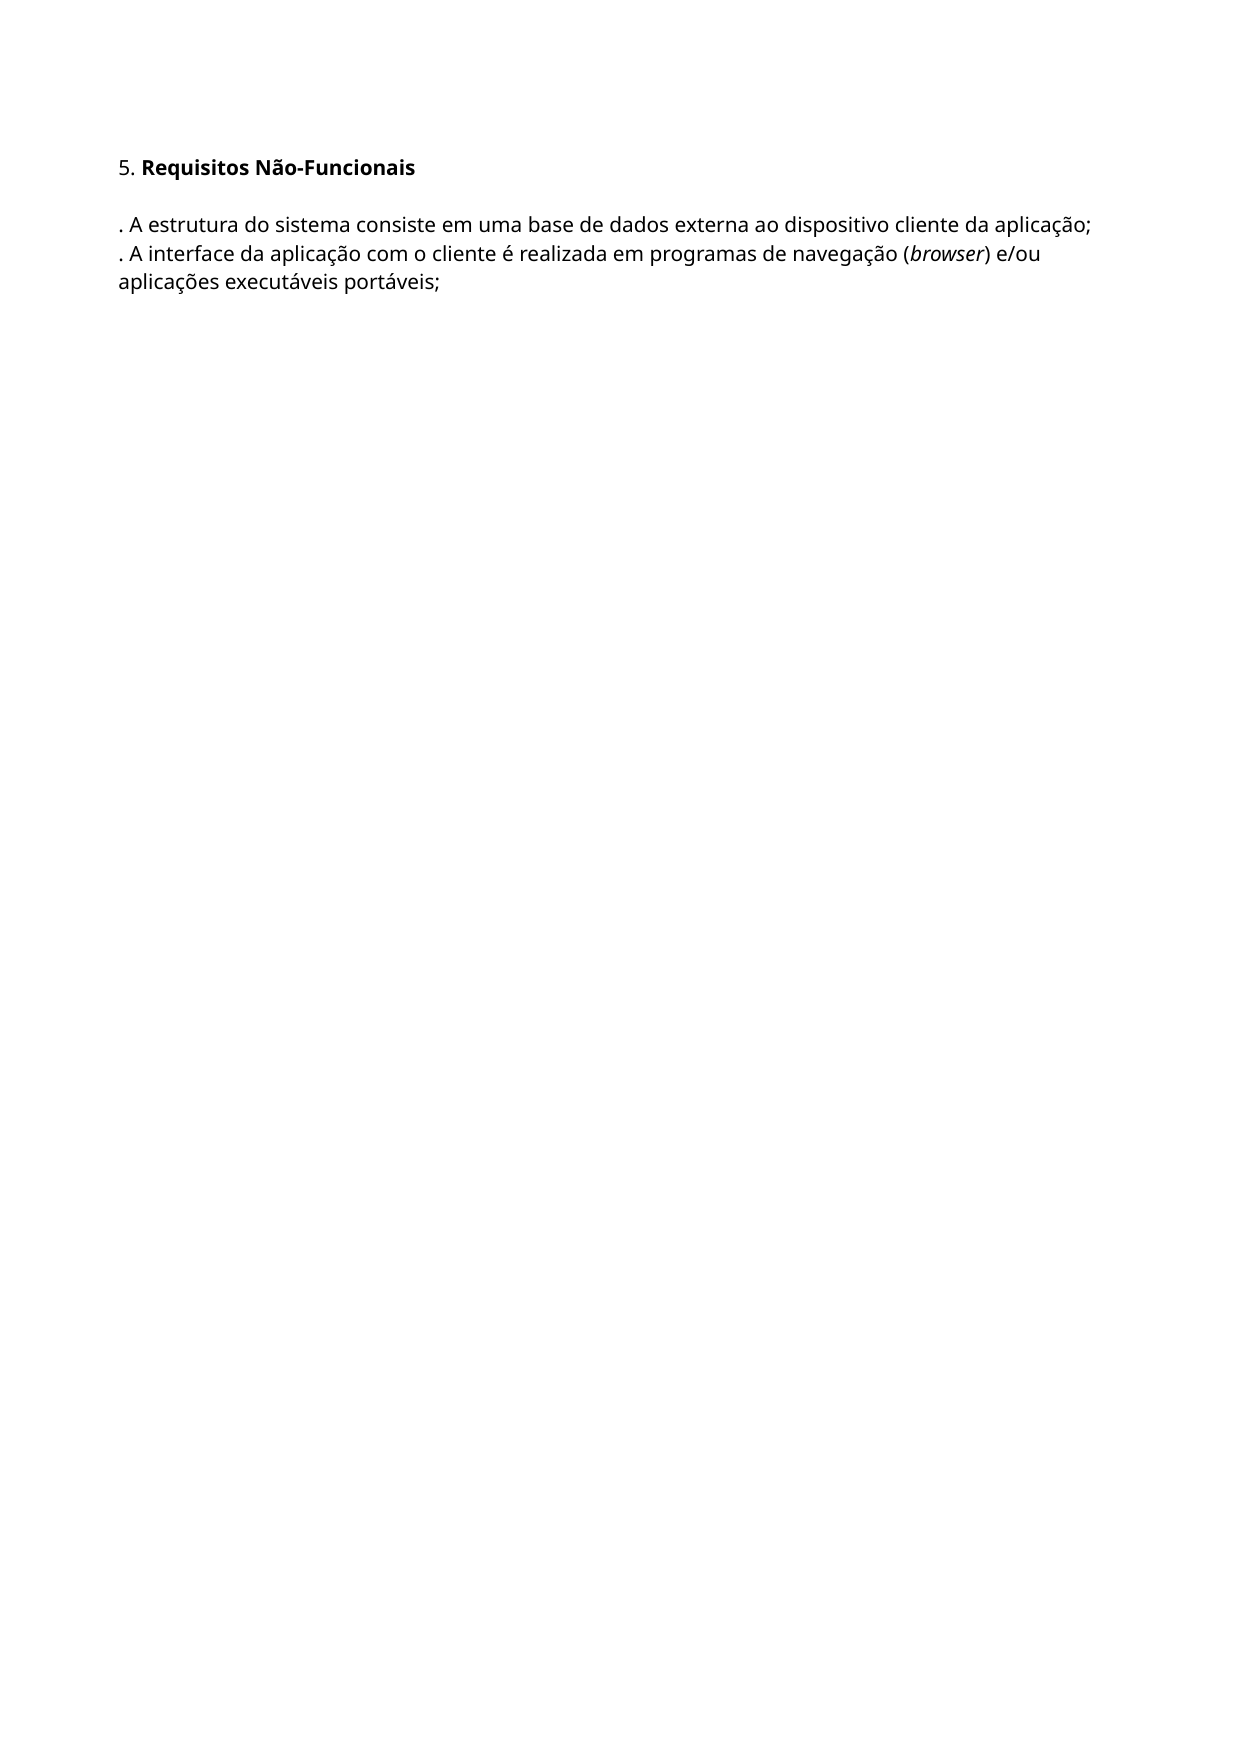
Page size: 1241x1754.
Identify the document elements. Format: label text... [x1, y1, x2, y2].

text . A interface da aplicação com o cliente é realizada em programas de navegação (browser) e/ou aplicações executáveis portáveis; [118, 239, 1122, 296]
text . A estrutura do sistema consiste em uma base de dados externa ao dispositivo cliente da aplicação; [118, 210, 1122, 239]
text 5. Requisitos Não-Funcionais [118, 153, 1122, 182]
